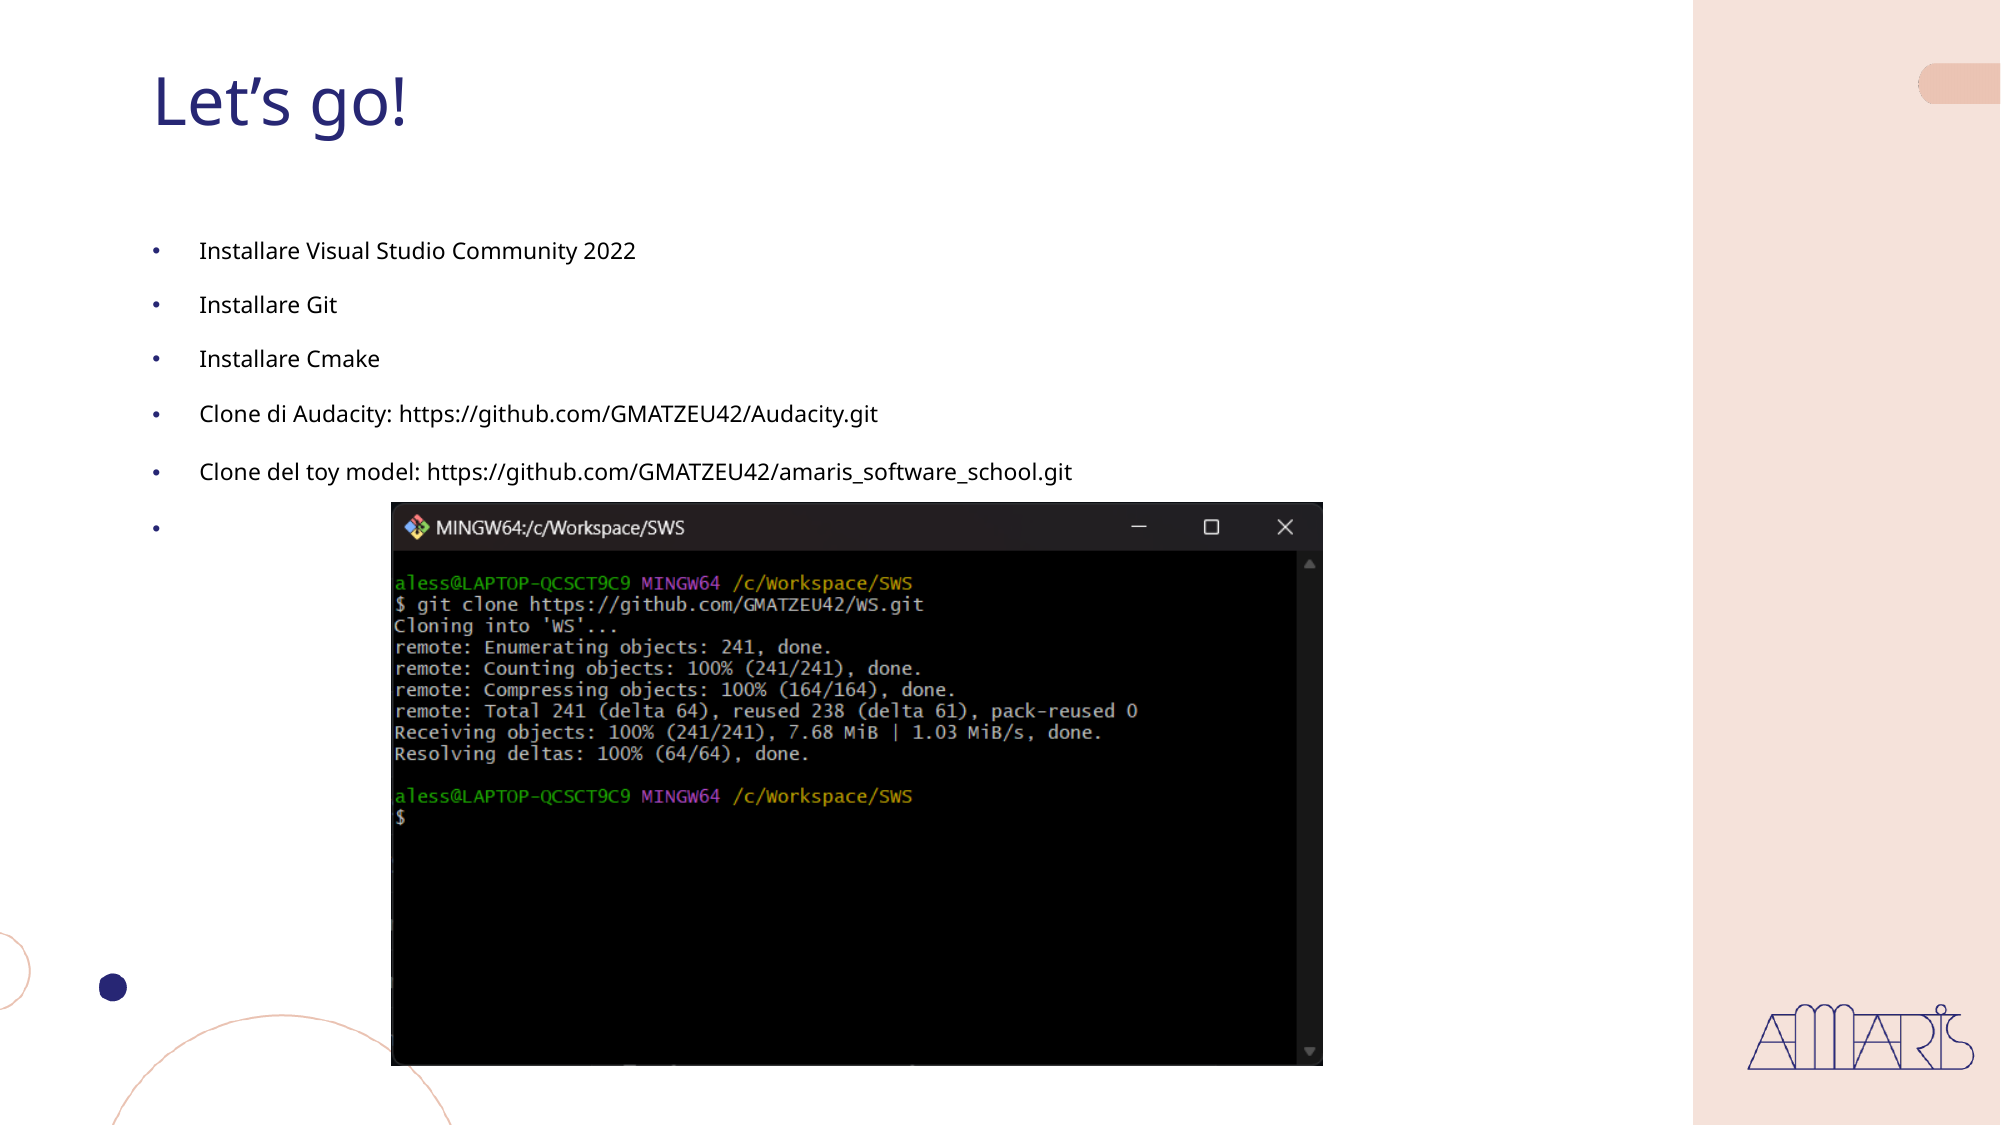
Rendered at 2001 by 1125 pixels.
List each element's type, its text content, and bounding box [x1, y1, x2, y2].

list Installare Visual Studio Community 2022 Installare Git Installare Cmake Clone di Audacity: https://github.com/GMATZEU42/Audacity.git Clone del toy model: https://github.com/GMATZEU42/amaris_software_school.git [137, 223, 1574, 596]
picture [391, 502, 1323, 1066]
title Let’s go! [137, 59, 1577, 148]
